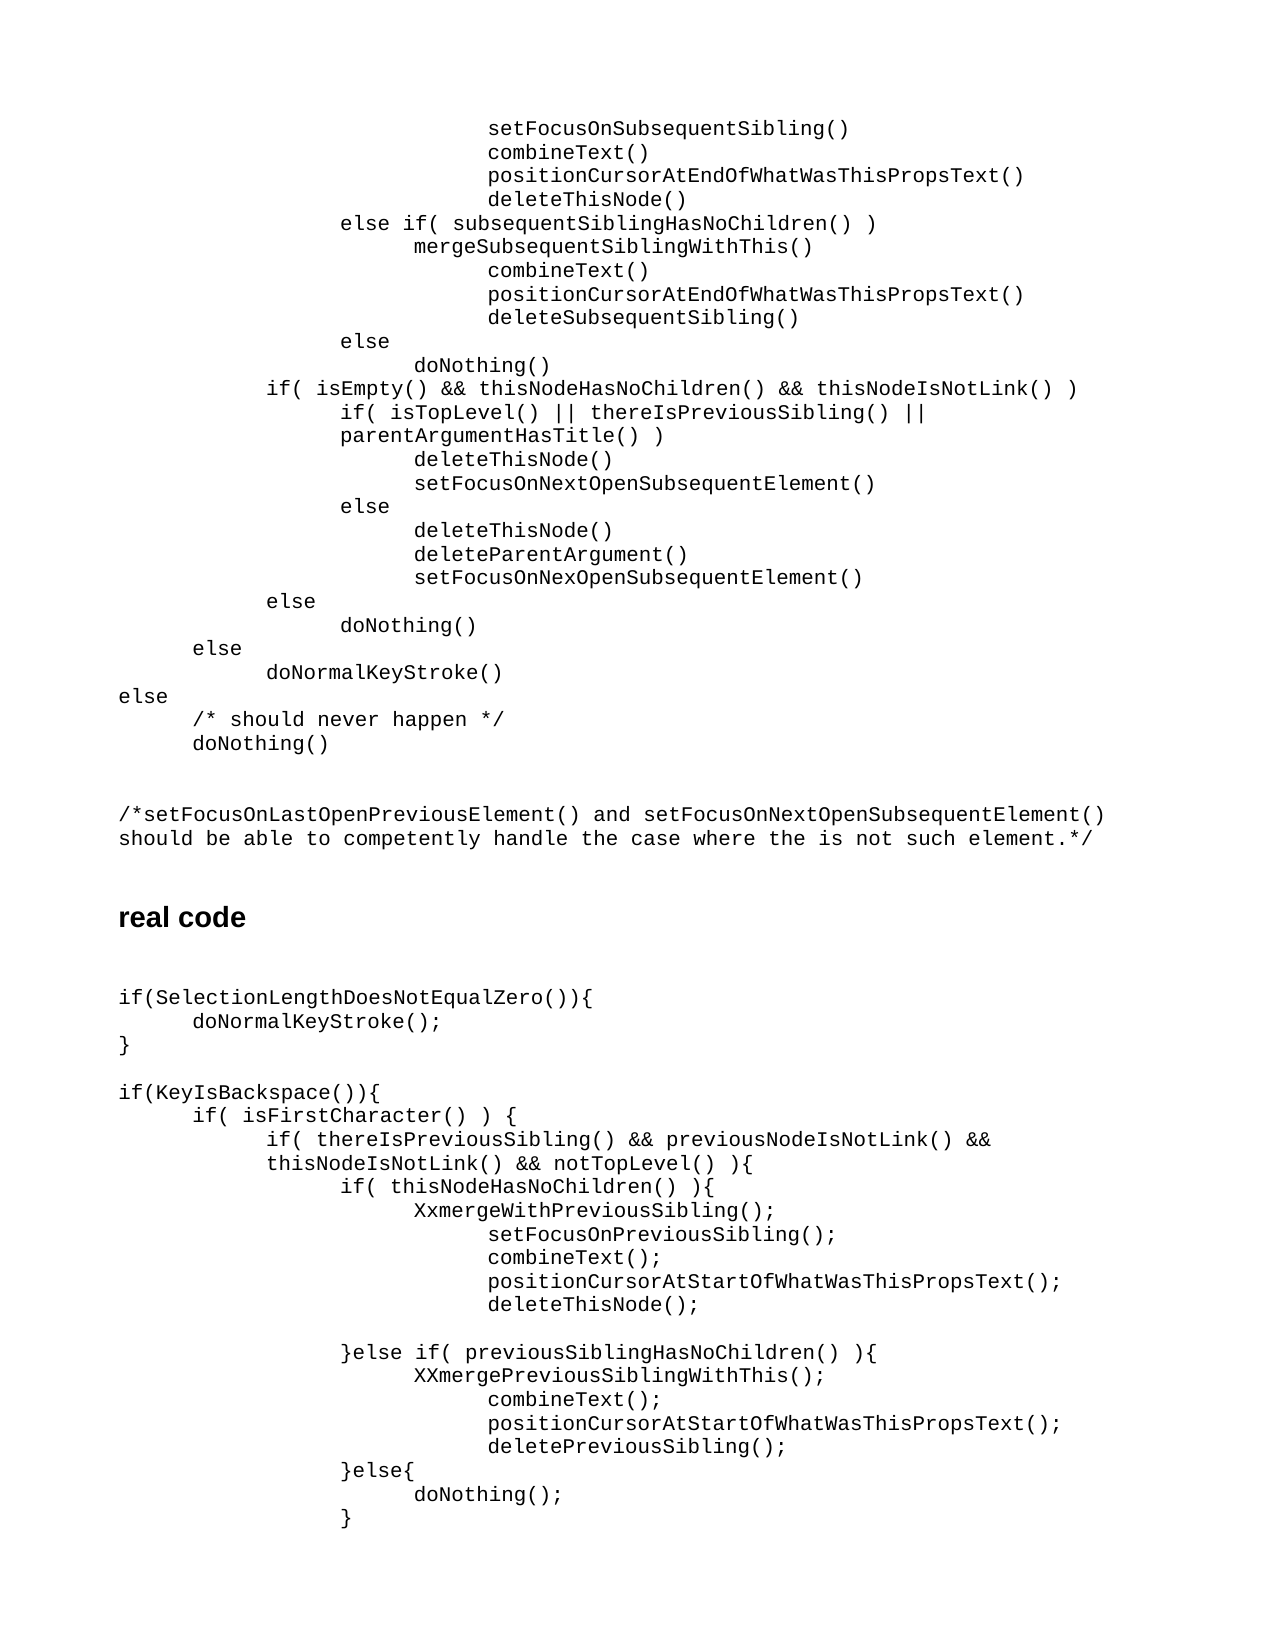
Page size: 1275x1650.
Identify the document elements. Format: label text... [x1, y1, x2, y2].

text else [340, 496, 1157, 520]
text combineText() [487, 142, 1157, 165]
text else [266, 591, 1157, 615]
text if( isEmpty() && thisNodeHasNoChildren() && thisNodeIsNotLink() ) [266, 378, 1157, 402]
text if(SelectionLengthDoesNotEqualZero()){ [118, 987, 1157, 1011]
text deleteThisNode() [487, 189, 1157, 213]
text doNothing() [340, 354, 1157, 378]
text doNothing(); [413, 1484, 1157, 1507]
text combineText(); [487, 1389, 1157, 1413]
text else if( subsequentSiblingHasNoChildren() ) [340, 213, 1157, 236]
text setFocusOnNexOpenSubsequentElement() [413, 567, 1157, 591]
text combineText(); [487, 1247, 1157, 1271]
text else [118, 686, 1157, 709]
text setFocusOnSubsequentSibling() [487, 118, 1157, 142]
text deleteThisNode() [413, 520, 1157, 544]
subtitle real code [118, 900, 1157, 933]
text if(KeyIsBackspace()){ [118, 1082, 1157, 1105]
text combineText() [487, 260, 1157, 284]
text deleteSubsequentSibling() [487, 307, 1157, 331]
text doNormalKeyStroke(); [192, 1011, 1157, 1034]
text }else if( previousSiblingHasNoChildren() ){ [340, 1342, 1157, 1365]
text else [340, 331, 1157, 354]
text setFocusOnNextOpenSubsequentElement() [413, 473, 1157, 496]
text positionCursorAtEndOfWhatWasThisPropsText() [487, 165, 1157, 189]
text doNothing() [192, 733, 1157, 757]
text else [192, 638, 1157, 662]
text XxmergeWithPreviousSibling(); [413, 1200, 1157, 1223]
text positionCursorAtStartOfWhatWasThisPropsText(); [487, 1271, 1157, 1294]
text deletePreviousSibling(); [487, 1436, 1157, 1460]
text /* should never happen */ [192, 709, 1157, 733]
text deleteThisNode() [413, 449, 1157, 473]
text doNothing() [266, 615, 1157, 638]
text deleteThisNode(); [487, 1294, 1157, 1318]
text if( thisNodeHasNoChildren() ){ [340, 1176, 1157, 1200]
text } [118, 1034, 1157, 1058]
text positionCursorAtStartOfWhatWasThisPropsText(); [487, 1413, 1157, 1436]
text if( isTopLevel() || thereIsPreviousSibling() || parentArgumentHasTitle() ) [340, 402, 1157, 449]
text setFocusOnPreviousSibling(); [487, 1223, 1157, 1247]
text XXmergePreviousSiblingWithThis(); [413, 1365, 1157, 1389]
text deleteParentArgument() [413, 544, 1157, 567]
text if( thereIsPreviousSibling() && previousNodeIsNotLink() && thisNodeIsNotLink() && notTopLevel() ){ [266, 1129, 1157, 1176]
text /*setFocusOnLastOpenPreviousElement() and setFocusOnNextOpenSubsequentElement() should be able to competently handle the case where the is not such element.*/ [118, 804, 1157, 851]
text if( isFirstCharacter() ) { [192, 1105, 1157, 1129]
text doNormalKeyStroke() [192, 662, 1157, 686]
text }else{ [340, 1460, 1157, 1484]
text } [340, 1507, 1157, 1531]
text mergeSubsequentSiblingWithThis() [340, 236, 1157, 260]
text positionCursorAtEndOfWhatWasThisPropsText() [487, 284, 1157, 307]
